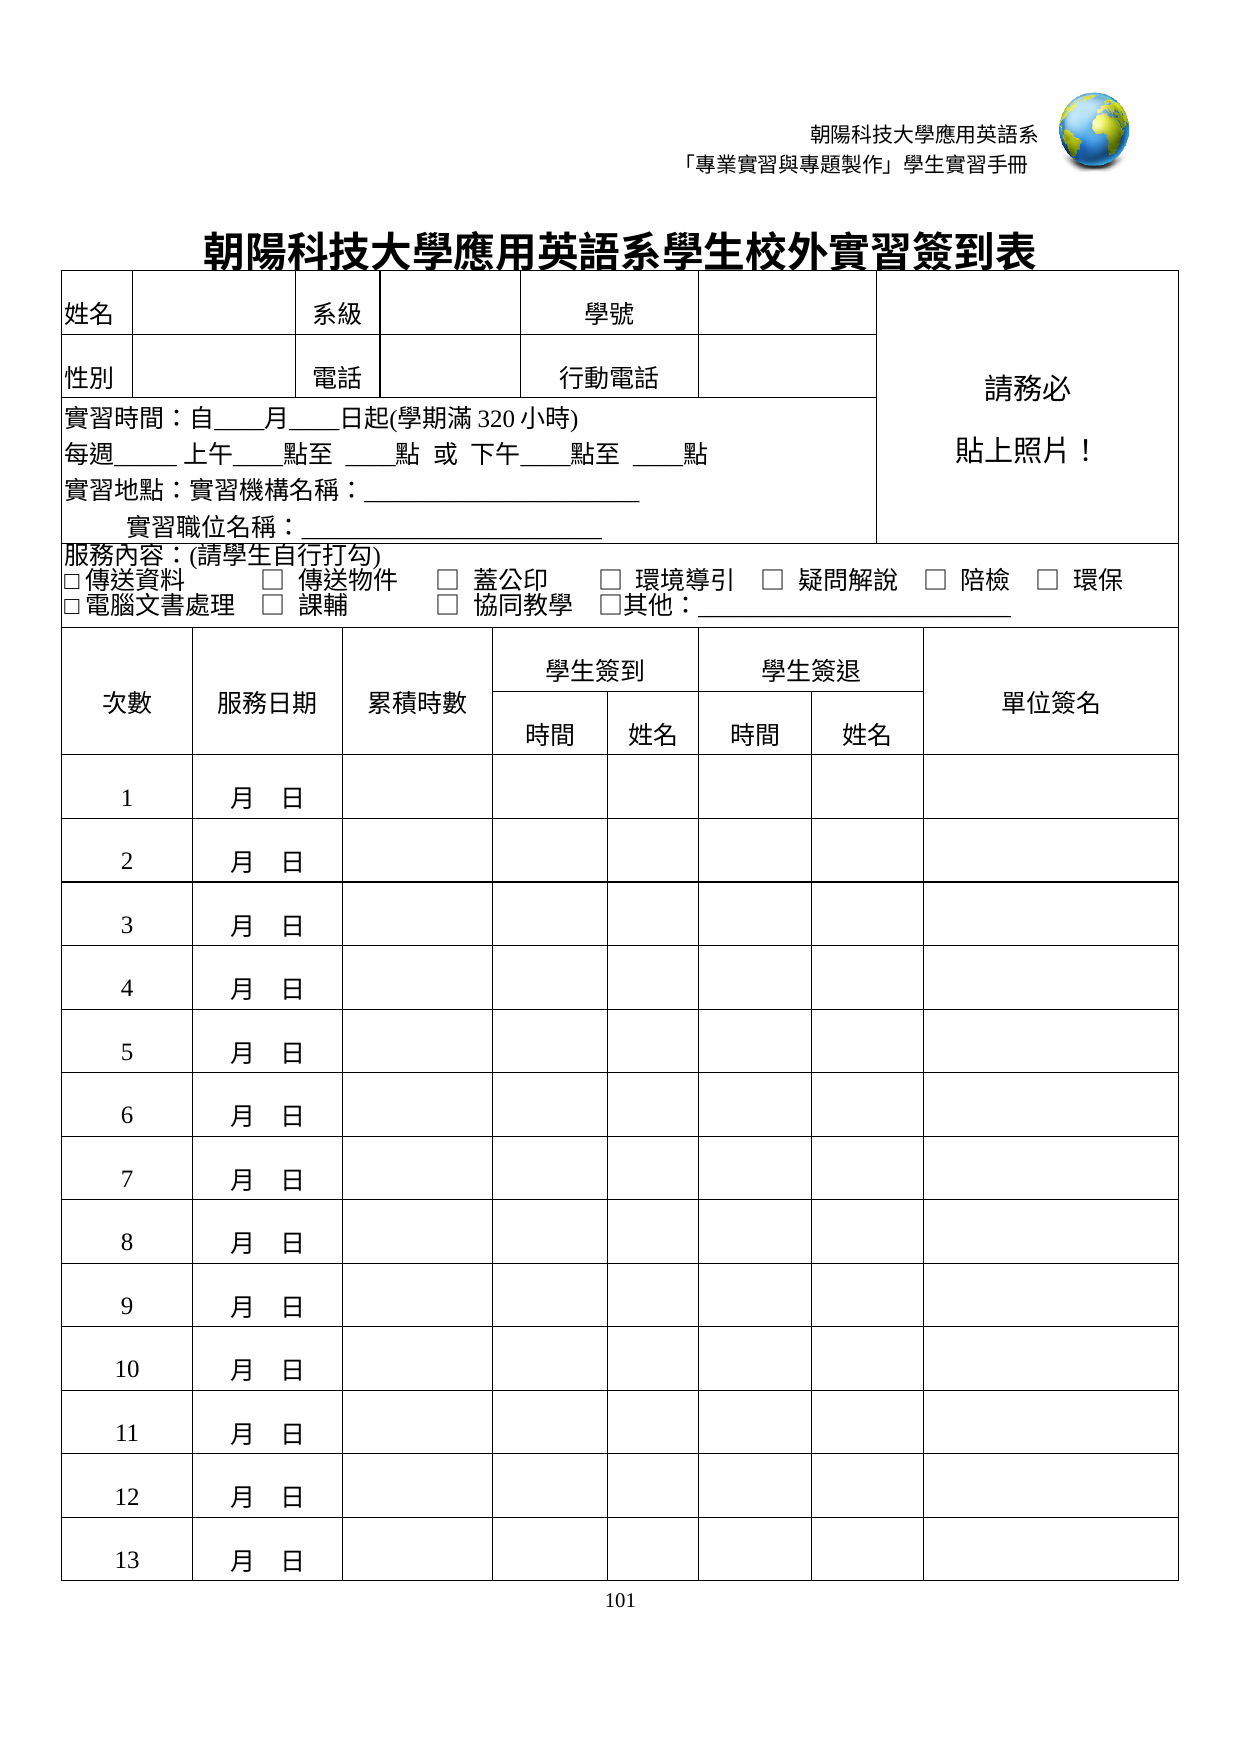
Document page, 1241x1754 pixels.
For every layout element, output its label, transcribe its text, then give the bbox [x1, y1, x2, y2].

table_cell [924, 1264, 1178, 1326]
table_cell [812, 1518, 923, 1580]
table_cell [924, 1327, 1178, 1390]
table_cell [924, 1518, 1178, 1580]
table_cell 9 [62, 1264, 192, 1326]
table_cell [608, 1200, 698, 1263]
table_cell [343, 1264, 492, 1326]
table_cell 月 日 [193, 1327, 342, 1390]
table_cell 累積時數 [343, 628, 492, 754]
table_cell [699, 1073, 811, 1136]
table_cell [493, 1137, 607, 1199]
table_cell [133, 335, 295, 397]
table_cell 2 [62, 819, 192, 881]
table_cell 性別 [62, 335, 132, 397]
table_cell [812, 1454, 923, 1517]
table_cell [812, 1264, 923, 1326]
table_cell [343, 1391, 492, 1453]
table_cell [924, 1137, 1178, 1199]
table_cell 行動電話 [521, 335, 698, 397]
table_cell [812, 1073, 923, 1136]
table_cell 服務日期 [193, 628, 342, 754]
table_cell [812, 1391, 923, 1453]
table_cell [493, 883, 607, 945]
table_cell [608, 1137, 698, 1199]
table_cell 10 [62, 1327, 192, 1390]
table_cell [493, 755, 607, 818]
table_cell [699, 1200, 811, 1263]
table_cell [812, 946, 923, 1008]
table_cell [812, 1327, 923, 1390]
table_cell [493, 1327, 607, 1390]
table_cell 時間 [493, 692, 607, 754]
table_cell [493, 1518, 607, 1580]
table_cell [812, 1137, 923, 1199]
table_cell [493, 1073, 607, 1136]
table_cell [608, 1518, 698, 1580]
table_cell 6 [62, 1073, 192, 1136]
table_header 學號 [521, 271, 698, 334]
table_cell [924, 1454, 1178, 1517]
table_cell 7 [62, 1137, 192, 1199]
table_cell [608, 883, 698, 945]
table_cell [493, 1454, 607, 1517]
table_cell [812, 883, 923, 945]
table_cell [699, 1327, 811, 1390]
table_cell [343, 1200, 492, 1263]
table_cell 月 日 [193, 755, 342, 818]
table_cell 服務內容：(請學生自行打勾) □ 傳送資料 □ 傳送物件 □ 蓋公印 □ 環境導引 □ 疑問解說 □ 陪檢 □ 環保 □ 電腦文書處理 □ 課輔 □ 協同教學 □其他：_________________________ [62, 544, 1178, 627]
table_cell 姓名 [608, 692, 698, 754]
table_cell 學生簽退 [699, 628, 923, 691]
table_cell [924, 1010, 1178, 1072]
table_cell [699, 819, 811, 881]
table_cell 月 日 [193, 883, 342, 945]
table_cell [812, 819, 923, 881]
table_cell [608, 1264, 698, 1326]
table_cell [699, 755, 811, 818]
table_cell [493, 1391, 607, 1453]
table_cell [608, 1327, 698, 1390]
table_cell [343, 1073, 492, 1136]
table_cell 3 [62, 883, 192, 945]
table_cell 月 日 [193, 1010, 342, 1072]
table_header 姓名 [62, 271, 132, 334]
table_cell 8 [62, 1200, 192, 1263]
table_cell [924, 1200, 1178, 1263]
table_cell 月 日 [193, 1391, 342, 1453]
table_header 請務必 貼上照片！ [877, 271, 1178, 543]
table_cell [699, 1518, 811, 1580]
table_cell [343, 946, 492, 1008]
table_cell 1 [62, 755, 192, 818]
table_cell [699, 1137, 811, 1199]
table_cell 姓名 [812, 692, 923, 754]
table_header [381, 271, 520, 334]
table_cell [493, 946, 607, 1008]
table_cell [343, 1010, 492, 1072]
table_cell [812, 1010, 923, 1072]
table_cell [924, 1073, 1178, 1136]
table_cell [343, 1137, 492, 1199]
table_cell 月 日 [193, 819, 342, 881]
table_cell 時間 [699, 692, 811, 754]
table_cell 5 [62, 1010, 192, 1072]
table_cell [608, 1454, 698, 1517]
table_cell [699, 1010, 811, 1072]
table_cell 次數 [62, 628, 192, 754]
table_cell [812, 755, 923, 818]
table_cell 12 [62, 1454, 192, 1517]
table_cell 學生簽到 [493, 628, 698, 691]
table_cell [343, 1327, 492, 1390]
table_cell [924, 755, 1178, 818]
table_cell [608, 1073, 698, 1136]
table_cell 月 日 [193, 1137, 342, 1199]
table_header [699, 271, 876, 334]
table_header 系級 [296, 271, 379, 334]
table_cell [343, 883, 492, 945]
text 朝陽科技大學應用英語系學生校外實習簽到表 [118, 208, 1122, 270]
table_cell [493, 819, 607, 881]
table_cell [608, 1010, 698, 1072]
table_cell 13 [62, 1518, 192, 1580]
table_cell 月 日 [193, 946, 342, 1008]
table_cell 月 日 [193, 1200, 342, 1263]
table_cell [699, 1454, 811, 1517]
table_cell [699, 946, 811, 1008]
table_cell 月 日 [193, 1454, 342, 1517]
table_cell [924, 946, 1178, 1008]
table_cell [343, 1518, 492, 1580]
table_cell [699, 1391, 811, 1453]
table_cell [608, 946, 698, 1008]
table_cell 月 日 [193, 1518, 342, 1580]
table_cell [924, 819, 1178, 881]
table_cell [924, 1391, 1178, 1453]
table_cell [493, 1200, 607, 1263]
table_cell [343, 1454, 492, 1517]
table_cell [608, 1391, 698, 1453]
table_cell 月 日 [193, 1264, 342, 1326]
table_header [133, 271, 295, 334]
table_cell [699, 1264, 811, 1326]
table_cell 電話 [296, 335, 379, 397]
table_cell [493, 1010, 607, 1072]
table_cell 月 日 [193, 1073, 342, 1136]
table_cell [608, 755, 698, 818]
table_cell [343, 755, 492, 818]
table_cell [608, 819, 698, 881]
table_cell [343, 819, 492, 881]
table_cell 4 [62, 946, 192, 1008]
table_cell [699, 883, 811, 945]
table_cell [699, 335, 876, 397]
table_cell [493, 1264, 607, 1326]
table_cell 實習時間：自____月____日起(學期滿320小時) 每週_____ 上午____點至 ____點 或 下午____點至 ____點 實習地點：實習機構名稱：______________________ 實習職位名稱：________________________ [62, 398, 876, 543]
table_cell [924, 883, 1178, 945]
table_cell 單位簽名 [924, 628, 1178, 754]
table_cell 11 [62, 1391, 192, 1453]
table_cell [381, 335, 520, 397]
table_cell [812, 1200, 923, 1263]
